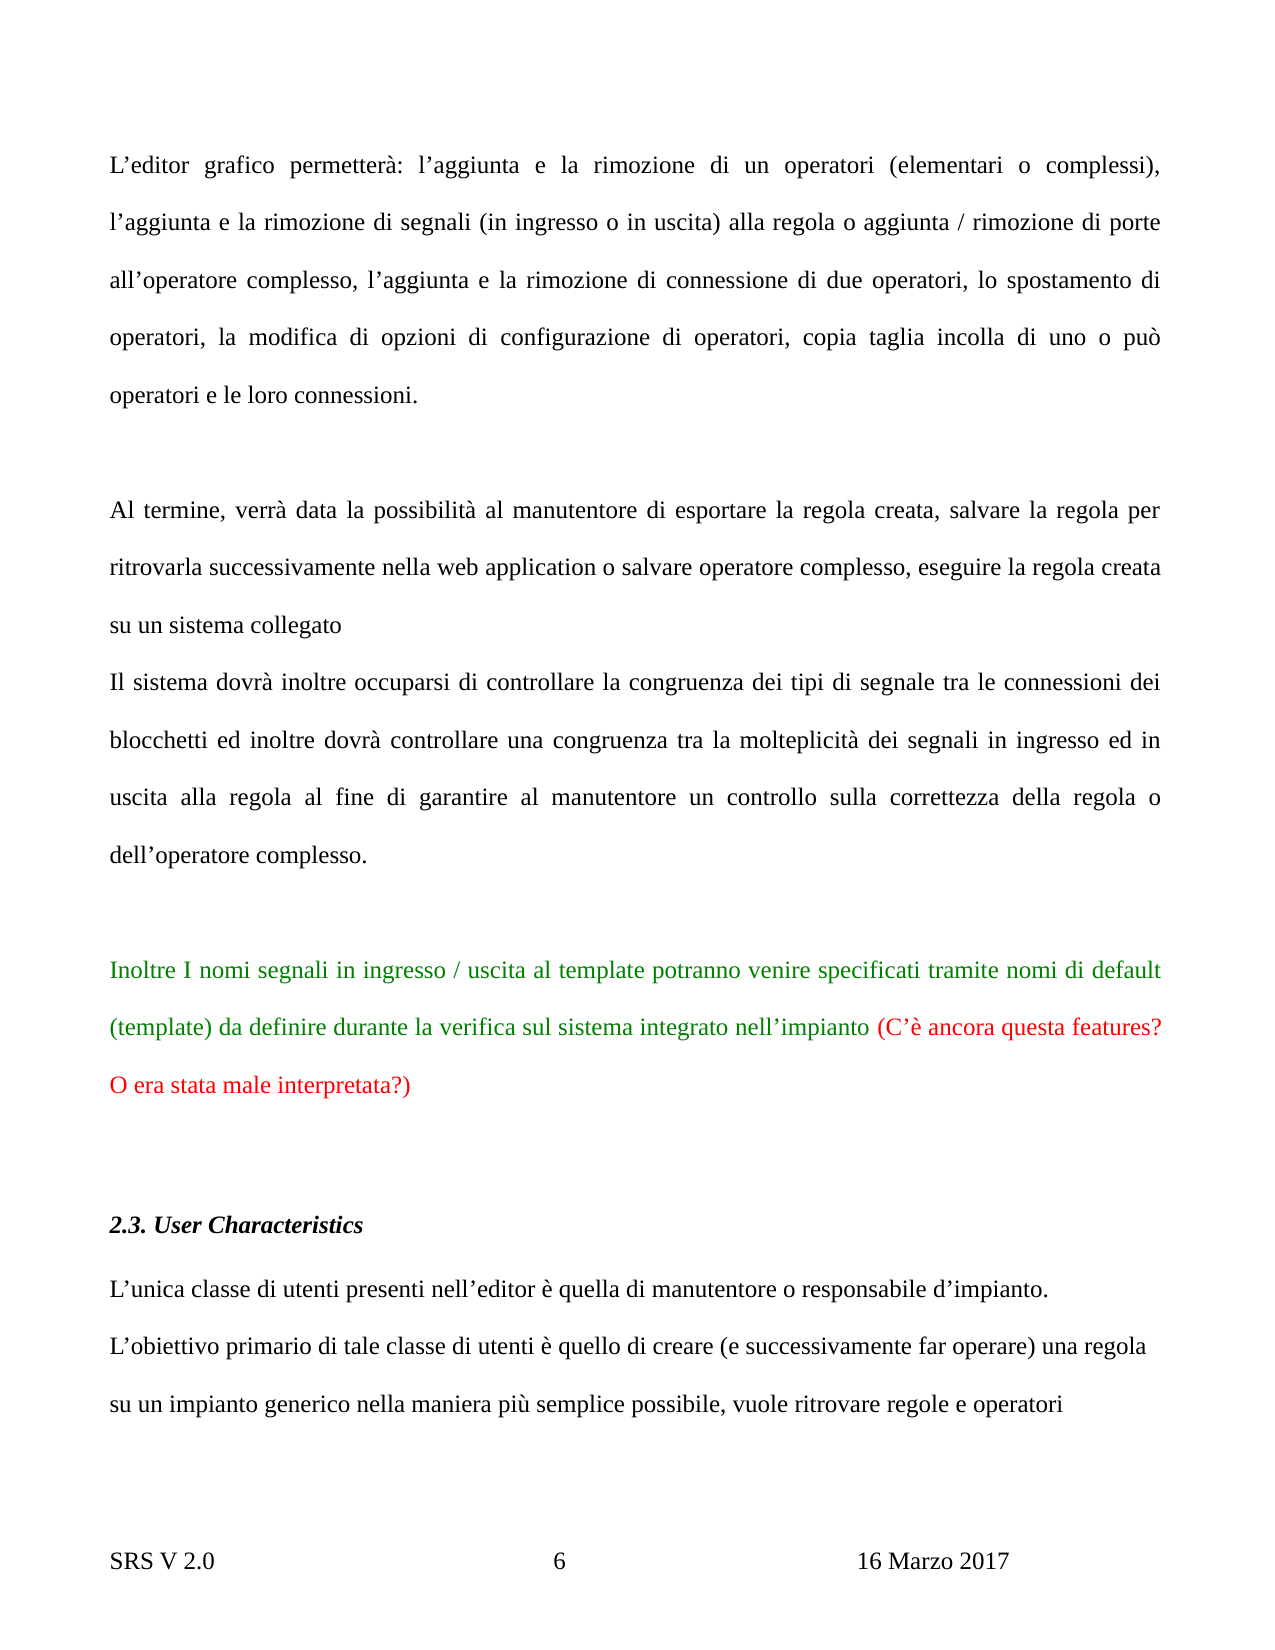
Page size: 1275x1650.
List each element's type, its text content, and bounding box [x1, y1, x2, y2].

text L’editor grafico permetterà: l’aggiunta e la rimozione di un operatori (elementari o complessi), l’aggiunta e la rimozione di segnali (in ingresso o in uscita) alla regola o aggiunta / rimozione di porte all’operatore complesso, l’aggiunta e la rimozione di connessione di due operatori, lo spostamento di operatori, la modifica di opzioni di configurazione di operatori, copia taglia incolla di uno o può operatori e le loro connessioni. [109, 150, 1162, 409]
subtitle 2.3. User Characteristics [109, 1210, 1162, 1239]
text Inoltre I nomi segnali in ingresso / uscita al template potranno venire specificati tramite nomi di default (template) da definire durante la verifica sul sistema integrato nell’impianto (C’è ancora questa features? O era stata male interpretata?) [109, 955, 1162, 1099]
text Il sistema dovrà inoltre occuparsi di controllare la congruenza dei tipi di segnale tra le connessioni dei blocchetti ed inoltre dovrà controllare una congruenza tra la molteplicità dei segnali in ingresso ed in uscita alla regola al fine di garantire al manutentore un controllo sulla correttezza della regola o dell’operatore complesso. [109, 667, 1162, 869]
text L’unica classe di utenti presenti nell’editor è quella di manutentore o responsabile d’impianto. [109, 1274, 1162, 1302]
text L’obiettivo primario di tale classe di utenti è quello di creare (e successivamente far operare) una regola su un impianto generico nella maniera più semplice possibile, vuole ritrovare regole e operatori [109, 1331, 1162, 1417]
text Al termine, verrà data la possibilità al manutentore di esportare la regola creata, salvare la regola per ritrovarla successivamente nella web application o salvare operatore complesso, eseguire la regola creata su un sistema collegato [109, 495, 1162, 639]
